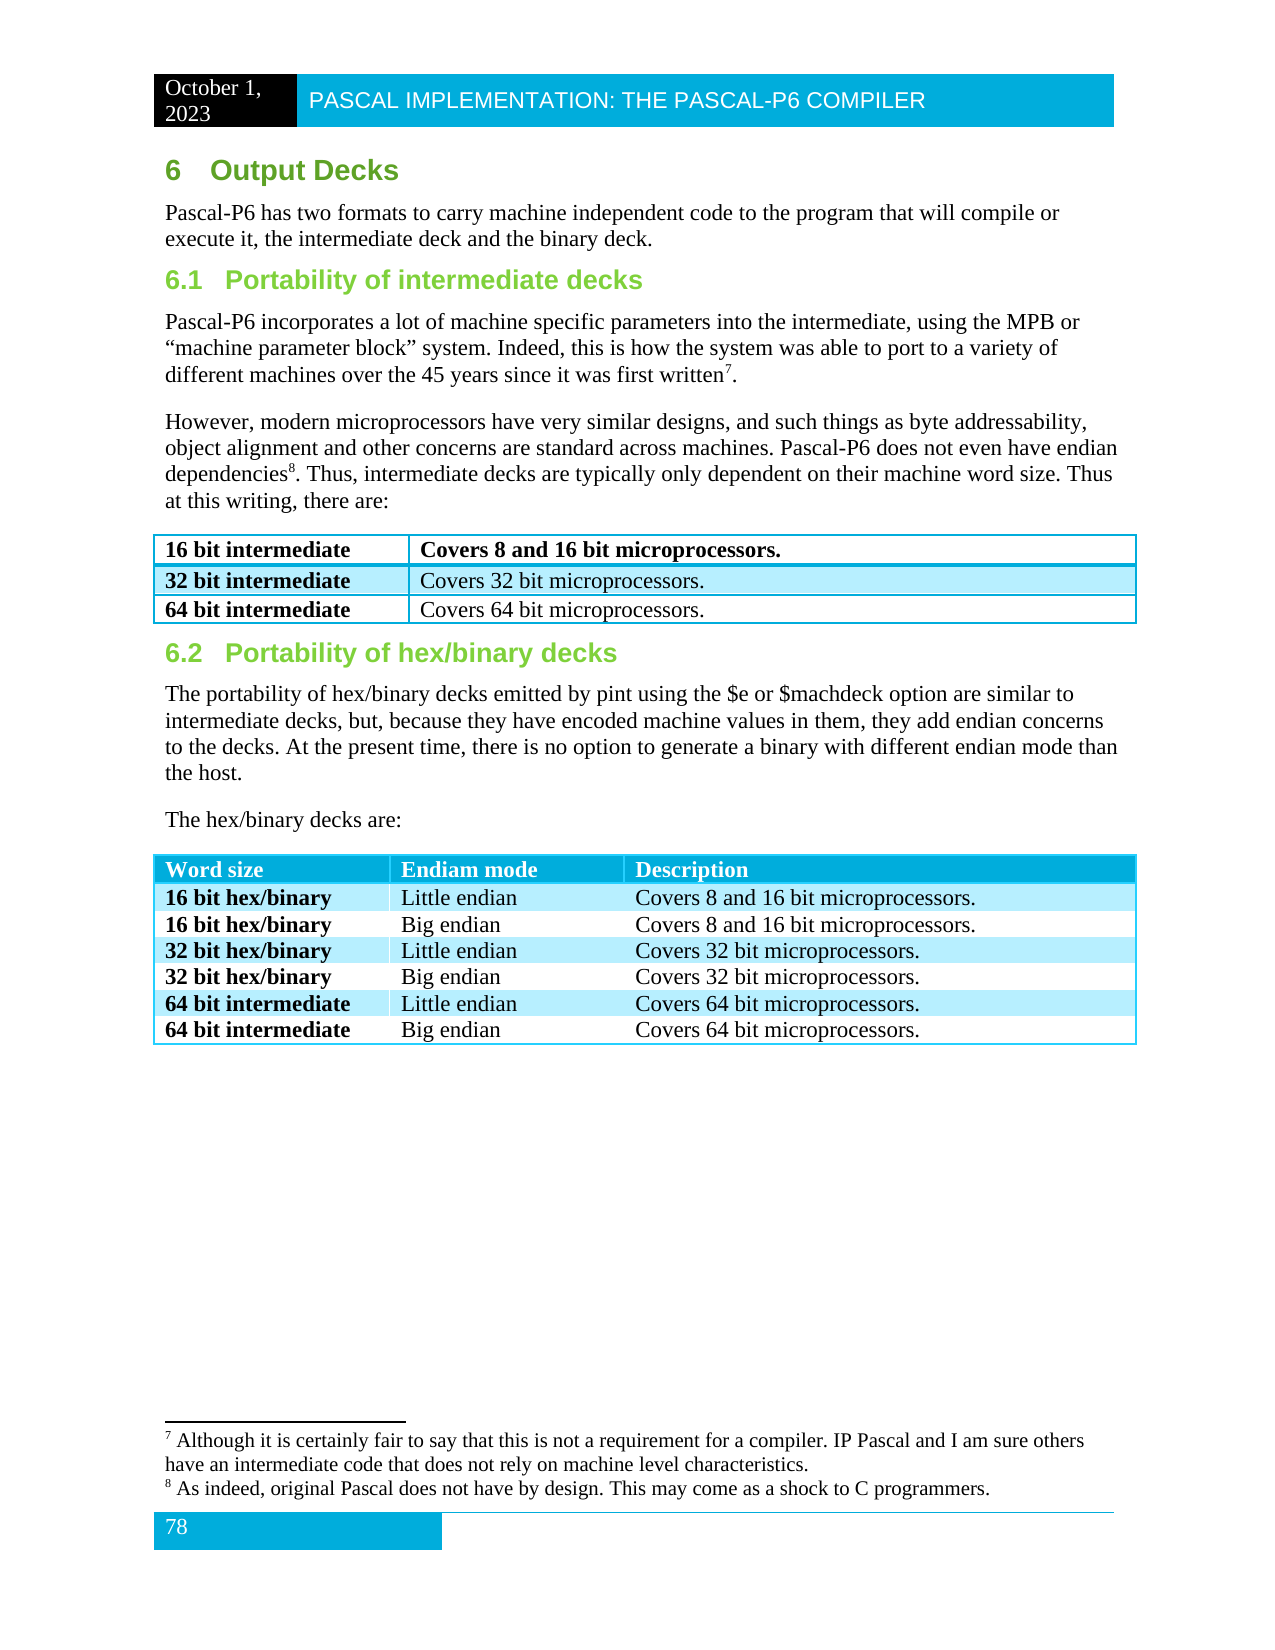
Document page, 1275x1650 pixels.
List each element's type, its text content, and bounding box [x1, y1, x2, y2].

table_cell 64 bit intermediate [155, 990, 389, 1016]
table_cell Big endian [390, 1016, 624, 1042]
subtitle Output Decks [165, 153, 1125, 186]
table_cell 32 bit intermediate [155, 567, 408, 593]
table_cell Covers 32 bit microprocessors. [410, 567, 1135, 593]
table_cell 32 bit hex/binary [155, 937, 389, 963]
table_cell 64 bit intermediate [155, 596, 408, 622]
subtitle Portability of intermediate decks [165, 264, 1125, 295]
table_cell 16 bit hex/binary [155, 911, 389, 937]
text The hex/binary decks are: [165, 807, 1125, 833]
table_cell Covers 64 bit microprocessors. [624, 1016, 1135, 1042]
table_cell Covers 32 bit microprocessors. [624, 963, 1135, 990]
text However, modern microprocessors have very similar designs, and such things as byte addressability, object alignment and other concerns are standard across machines. Pascal-P6 does not even have endian dependencies. Thus, intermediate decks are typically only dependent on their machine word size. Thus at this writing, there are: [165, 408, 1125, 513]
text The portability of hex/binary decks emitted by pint using the $e or $machdeck option are similar to intermediate decks, but, because they have encoded machine values in them, they add endian concerns to the decks. At the present time, there is no option to generate a binary with different endian mode than the host. [165, 680, 1125, 786]
table_cell Big endian [390, 963, 624, 990]
table_cell Little endian [390, 990, 624, 1016]
text Pascal-P6 incorporates a lot of machine specific parameters into the intermediate, using the MPB or “machine parameter block” system. Indeed, this is how the system was able to port to a variety of different machines over the 45 years since it was first written. [165, 308, 1125, 387]
table_cell Covers 8 and 16 bit microprocessors. [624, 911, 1135, 937]
text Pascal-P6 has two formats to carry machine independent code to the program that will compile or execute it, the intermediate deck and the binary deck. [165, 199, 1125, 252]
table_header Description [625, 856, 1135, 882]
table_cell 64 bit intermediate [155, 1016, 389, 1042]
table_cell Covers 64 bit microprocessors. [410, 596, 1135, 622]
table_cell Little endian [390, 937, 624, 963]
table_header Covers 8 and 16 bit microprocessors. [410, 536, 1135, 562]
table_header Word size [155, 856, 389, 882]
table_header 16 bit intermediate [155, 536, 408, 562]
text As indeed, original Pascal does not have by design. This may come as a shock to C programmers. [165, 1476, 1125, 1500]
table_header Endiam mode [391, 856, 623, 882]
text Although it is certainly fair to say that this is not a requirement for a compiler. IP Pascal and I am sure others have an intermediate code that does not rely on machine level characteristics. [165, 1428, 1125, 1476]
table_cell Covers 8 and 16 bit microprocessors. [624, 884, 1135, 911]
table_cell Little endian [390, 884, 624, 911]
table_cell 32 bit hex/binary [155, 963, 389, 990]
table_cell Big endian [390, 911, 624, 937]
subtitle Portability of hex/binary decks [165, 637, 1125, 668]
table_cell 16 bit hex/binary [155, 884, 389, 911]
table_cell Covers 32 bit microprocessors. [624, 937, 1135, 963]
table_cell Covers 64 bit microprocessors. [624, 990, 1135, 1016]
